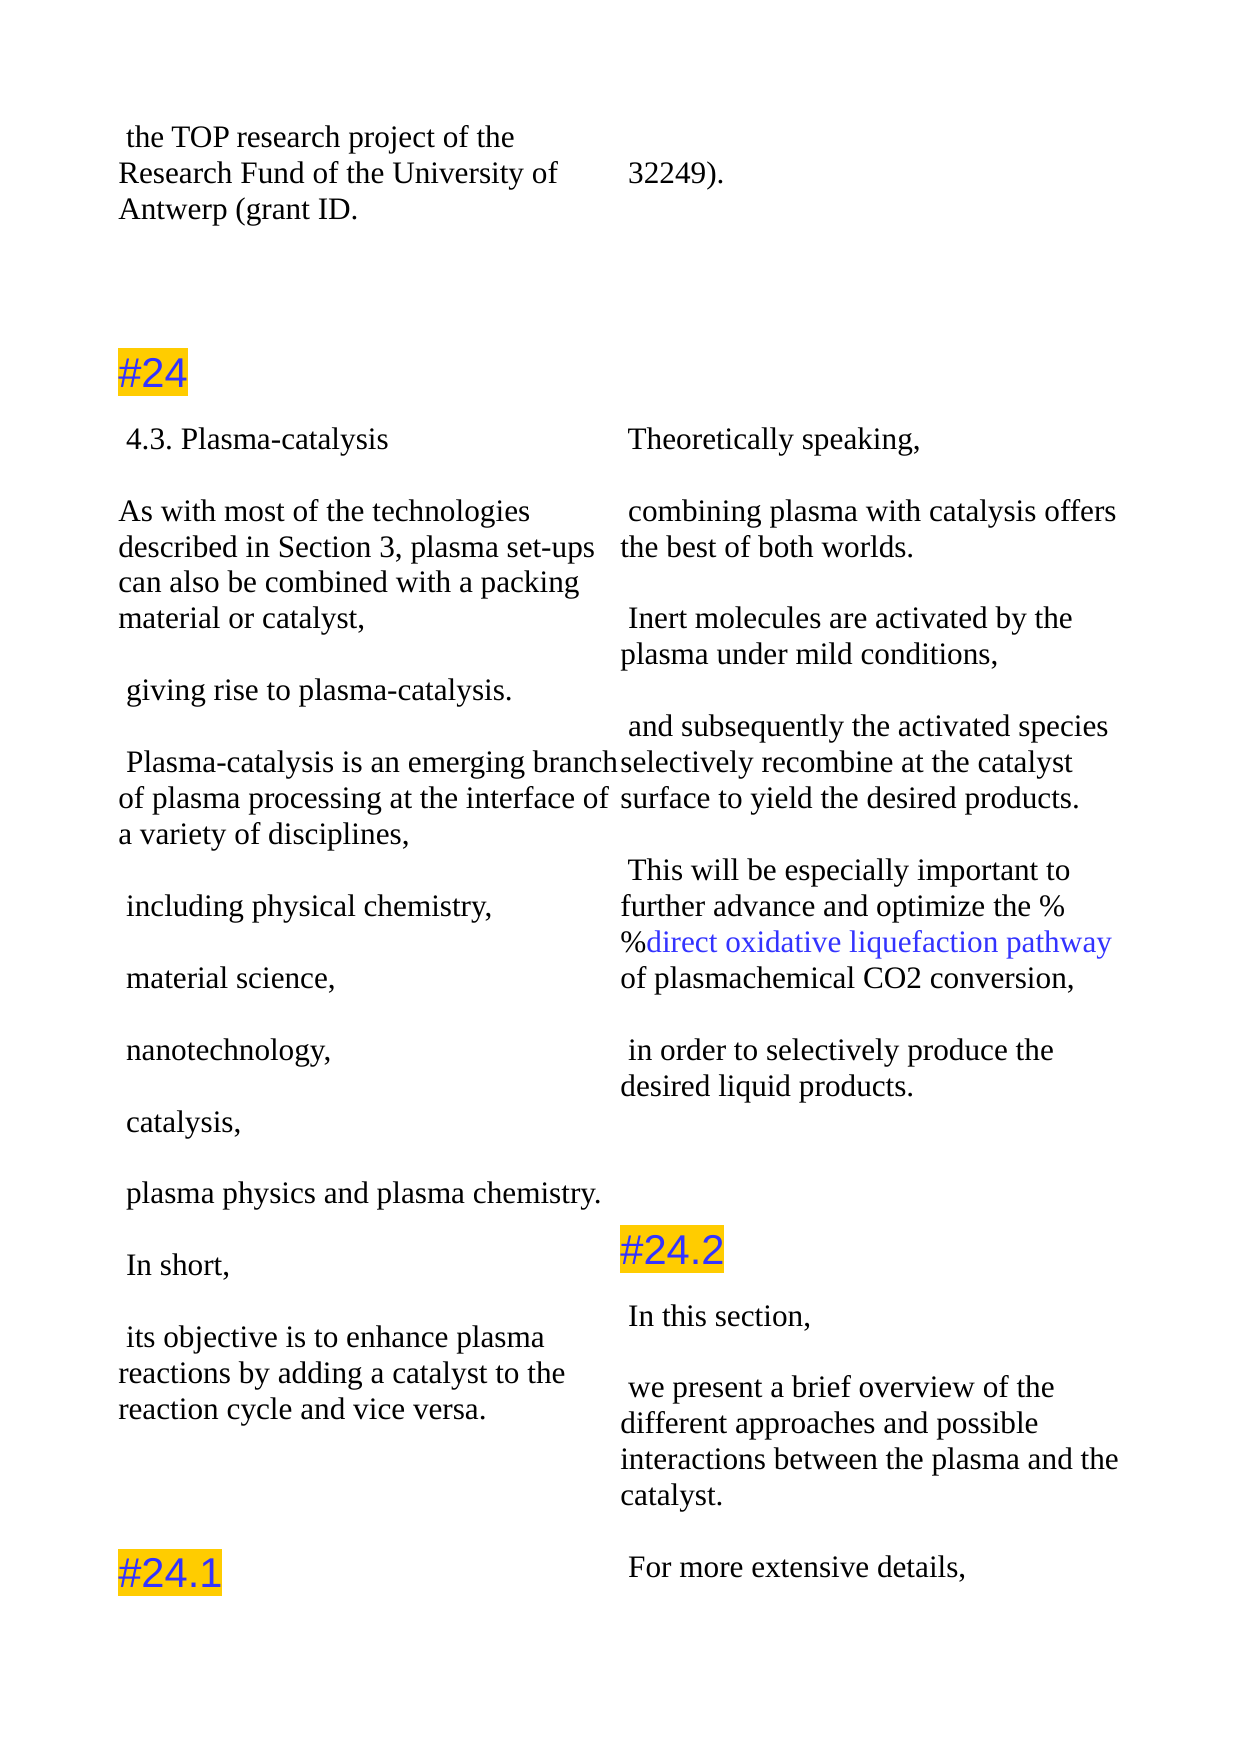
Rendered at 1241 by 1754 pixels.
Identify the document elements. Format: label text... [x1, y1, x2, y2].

text combining plasma with catalysis offers the best of both worlds. [620, 492, 1122, 564]
text 4.3. Plasma-catalysis [118, 420, 620, 456]
text As with most of the technologies described in Section 3, plasma set-ups can also be combined with a packing material or catalyst, [118, 492, 620, 636]
text In this section, [620, 1297, 1122, 1333]
text #24.1 [118, 1548, 620, 1596]
text material science, [118, 959, 620, 995]
text #24.2 [620, 1225, 1122, 1273]
text Theoretically speaking, [620, 420, 1122, 456]
text and subsequently the activated species selectively recombine at the catalyst surface to yield the desired products. [620, 707, 1122, 815]
text Plasma-catalysis is an emerging branch of plasma processing at the interface of a variety of disciplines, [118, 743, 620, 851]
text This will be especially important to further advance and optimize the %%direct oxidative liquefaction pathway of plasmachemical CO2 conversion, [620, 851, 1122, 995]
text catalysis, [118, 1103, 620, 1139]
text For more extensive details, [620, 1548, 1122, 1584]
text nanotechnology, [118, 1031, 620, 1067]
text we present a brief overview of the different approaches and possible interactions between the plasma and the catalyst. [620, 1369, 1122, 1512]
text plasma physics and plasma chemistry. [118, 1175, 620, 1211]
text Inert molecules are activated by the plasma under mild conditions, [620, 600, 1122, 672]
text giving rise to plasma-catalysis. [118, 672, 620, 707]
text In short, [118, 1247, 620, 1282]
text in order to selectively produce the desired liquid products. [620, 1031, 1122, 1103]
text its objective is to enhance plasma reactions by adding a catalyst to the reaction cycle and vice versa. [118, 1318, 620, 1426]
text including physical chemistry, [118, 887, 620, 923]
text 32249). [620, 154, 1122, 190]
text the TOP research project of the Research Fund of the University of Antwerp (grant ID. [118, 118, 620, 226]
text #24 [118, 348, 1122, 396]
